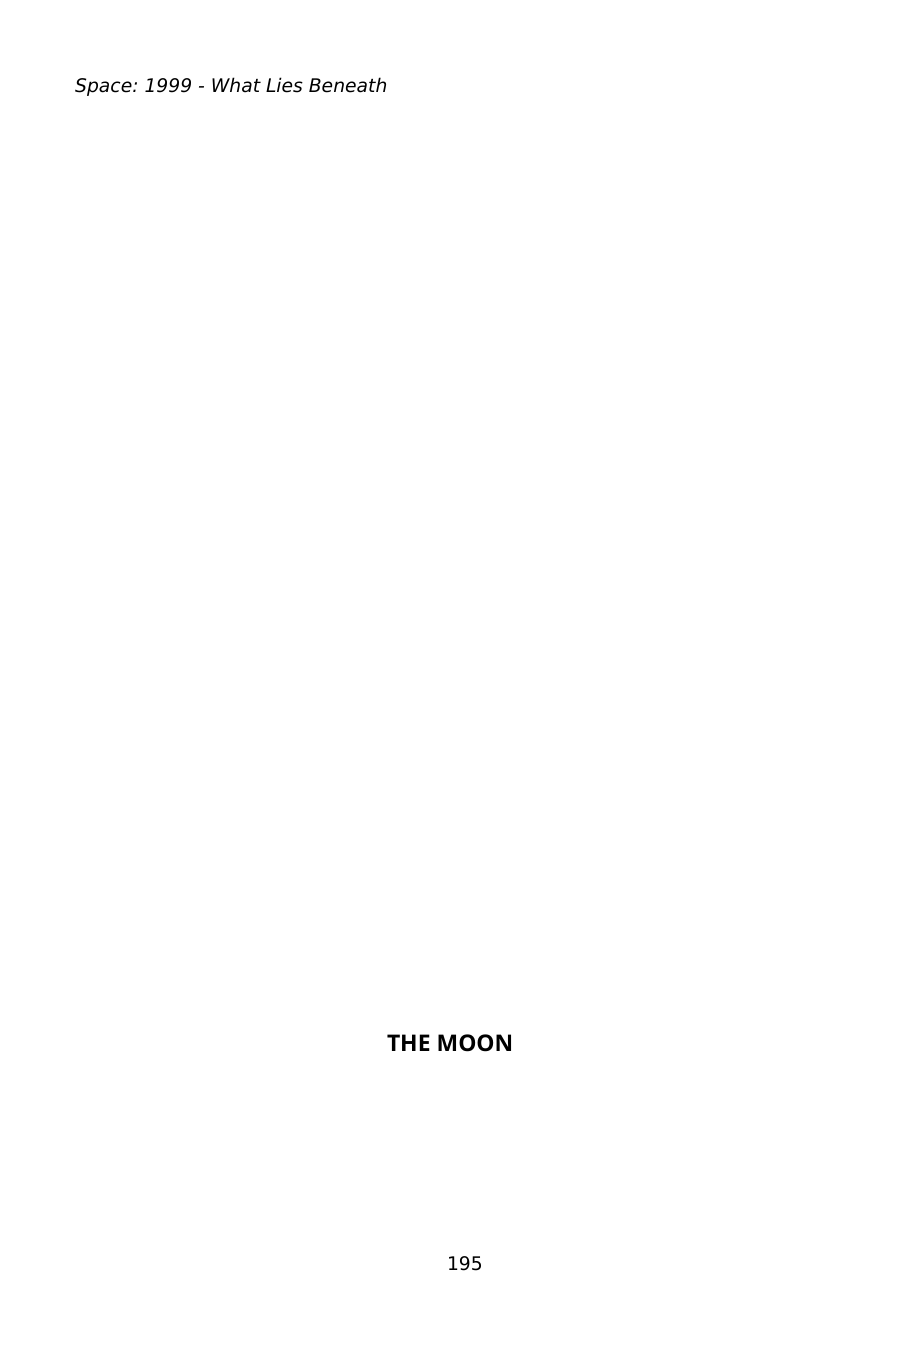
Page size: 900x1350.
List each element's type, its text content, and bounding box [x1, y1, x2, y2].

subtitle THE MOON [75, 1027, 825, 1058]
